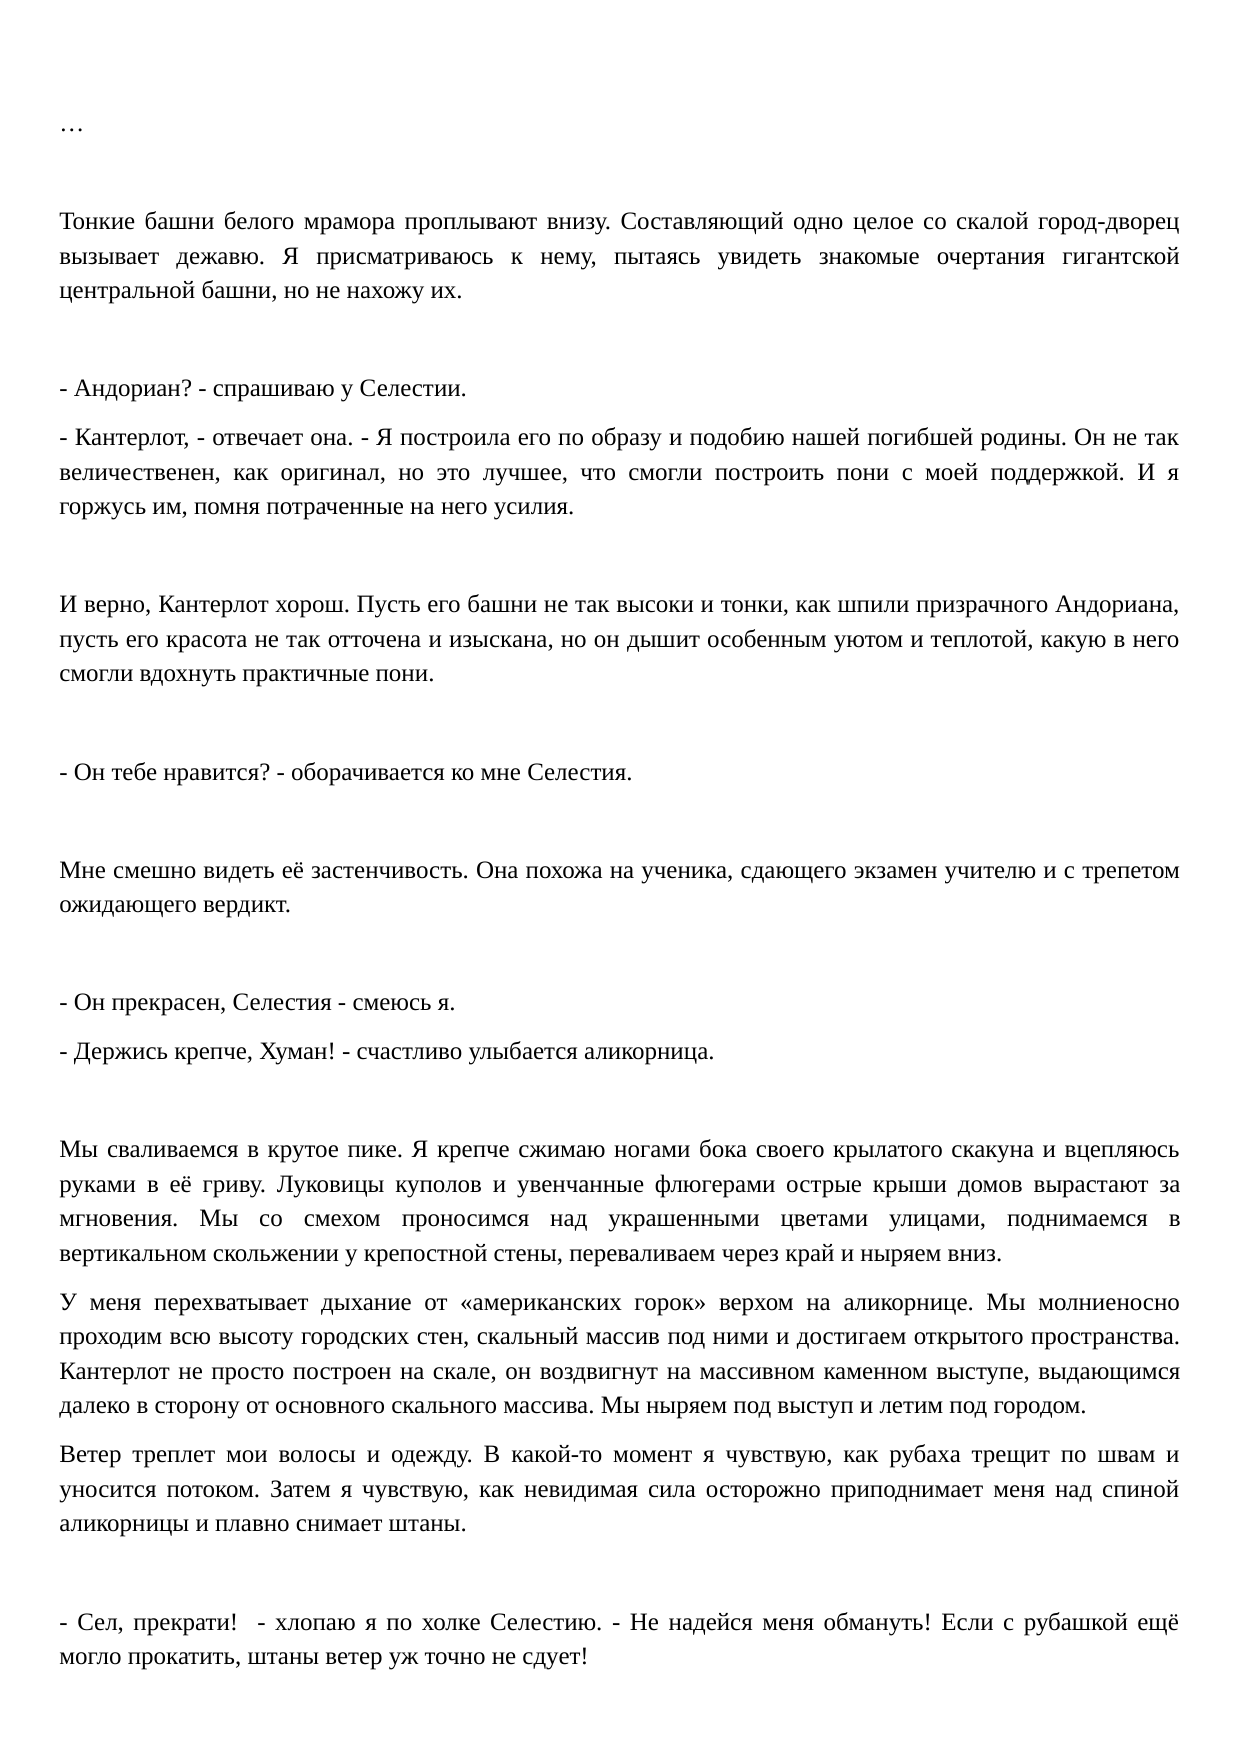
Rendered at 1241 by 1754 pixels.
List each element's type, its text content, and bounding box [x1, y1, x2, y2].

text Мы сваливаемся в крутое пике. Я крепче сжимаю ногами бока своего крылатого скакуна и вцепляюсь руками в её гриву. Луковицы куполов и увенчанные флюгерами острые крыши домов вырастают за мгновения. Мы со смехом проносимся над украшенными цветами улицами, поднимаемся в вертикальном скольжении у крепостной стены, переваливаем через край и ныряем вниз. [59, 1134, 1181, 1267]
text … [59, 108, 1181, 137]
text У меня перехватывает дыхание от «американских горок» верхом на аликорнице. Мы молниеносно проходим всю высоту городских стен, скальный массив под ними и достигаем открытого пространства. Кантерлот не просто построен на скале, он воздвигнут на массивном каменном выступе, выдающимся далеко в сторону от основного скального массива. Мы ныряем под выступ и летим под городом. [59, 1287, 1181, 1419]
text Мне смешно видеть её застенчивость. Она похожа на ученика, сдающего экзамен учителю и с трепетом ожидающего вердикт. [59, 855, 1181, 918]
text Тонкие башни белого мрамора проплывают внизу. Составляющий одно целое со скалой город-дворец вызывает дежавю. Я присматриваюсь к нему, пытаясь увидеть знакомые очертания гигантской центральной башни, но не нахожу их. [59, 206, 1181, 304]
text - Андориан? - спрашиваю у Селестии. [59, 373, 1181, 402]
text - Кантерлот, - отвечает она. - Я построила его по образу и подобию нашей погибшей родины. Он не так величественен, как оригинал, но это лучшее, что смогли построить пони с моей поддержкой. И я горжусь им, помня потраченные на него усилия. [59, 422, 1181, 520]
text - Он тебе нравится? - оборачивается ко мне Селестия. [59, 757, 1181, 785]
text И верно, Кантерлот хорош. Пусть его башни не так высоки и тонки, как шпили призрачного Андориана, пусть его красота не так отточена и изыскана, но он дышит особенным уютом и теплотой, какую в него смогли вдохнуть практичные пони. [59, 589, 1181, 687]
text Ветер треплет мои волосы и одежду. В какой-то момент я чувствую, как рубаха трещит по швам и уносится потоком. Затем я чувствую, как невидимая сила осторожно приподнимает меня над спиной аликорницы и плавно снимает штаны. [59, 1439, 1181, 1537]
text - Сел, прекрати! - хлопаю я по холке Селестию. - Не надейся меня обмануть! Если с рубашкой ещё могло прокатить, штаны ветер уж точно не сдует! [59, 1607, 1181, 1670]
text - Держись крепче, Хуман! - счастливо улыбается аликорница. [59, 1036, 1181, 1065]
text - Он прекрасен, Селестия - смеюсь я. [59, 987, 1181, 1016]
